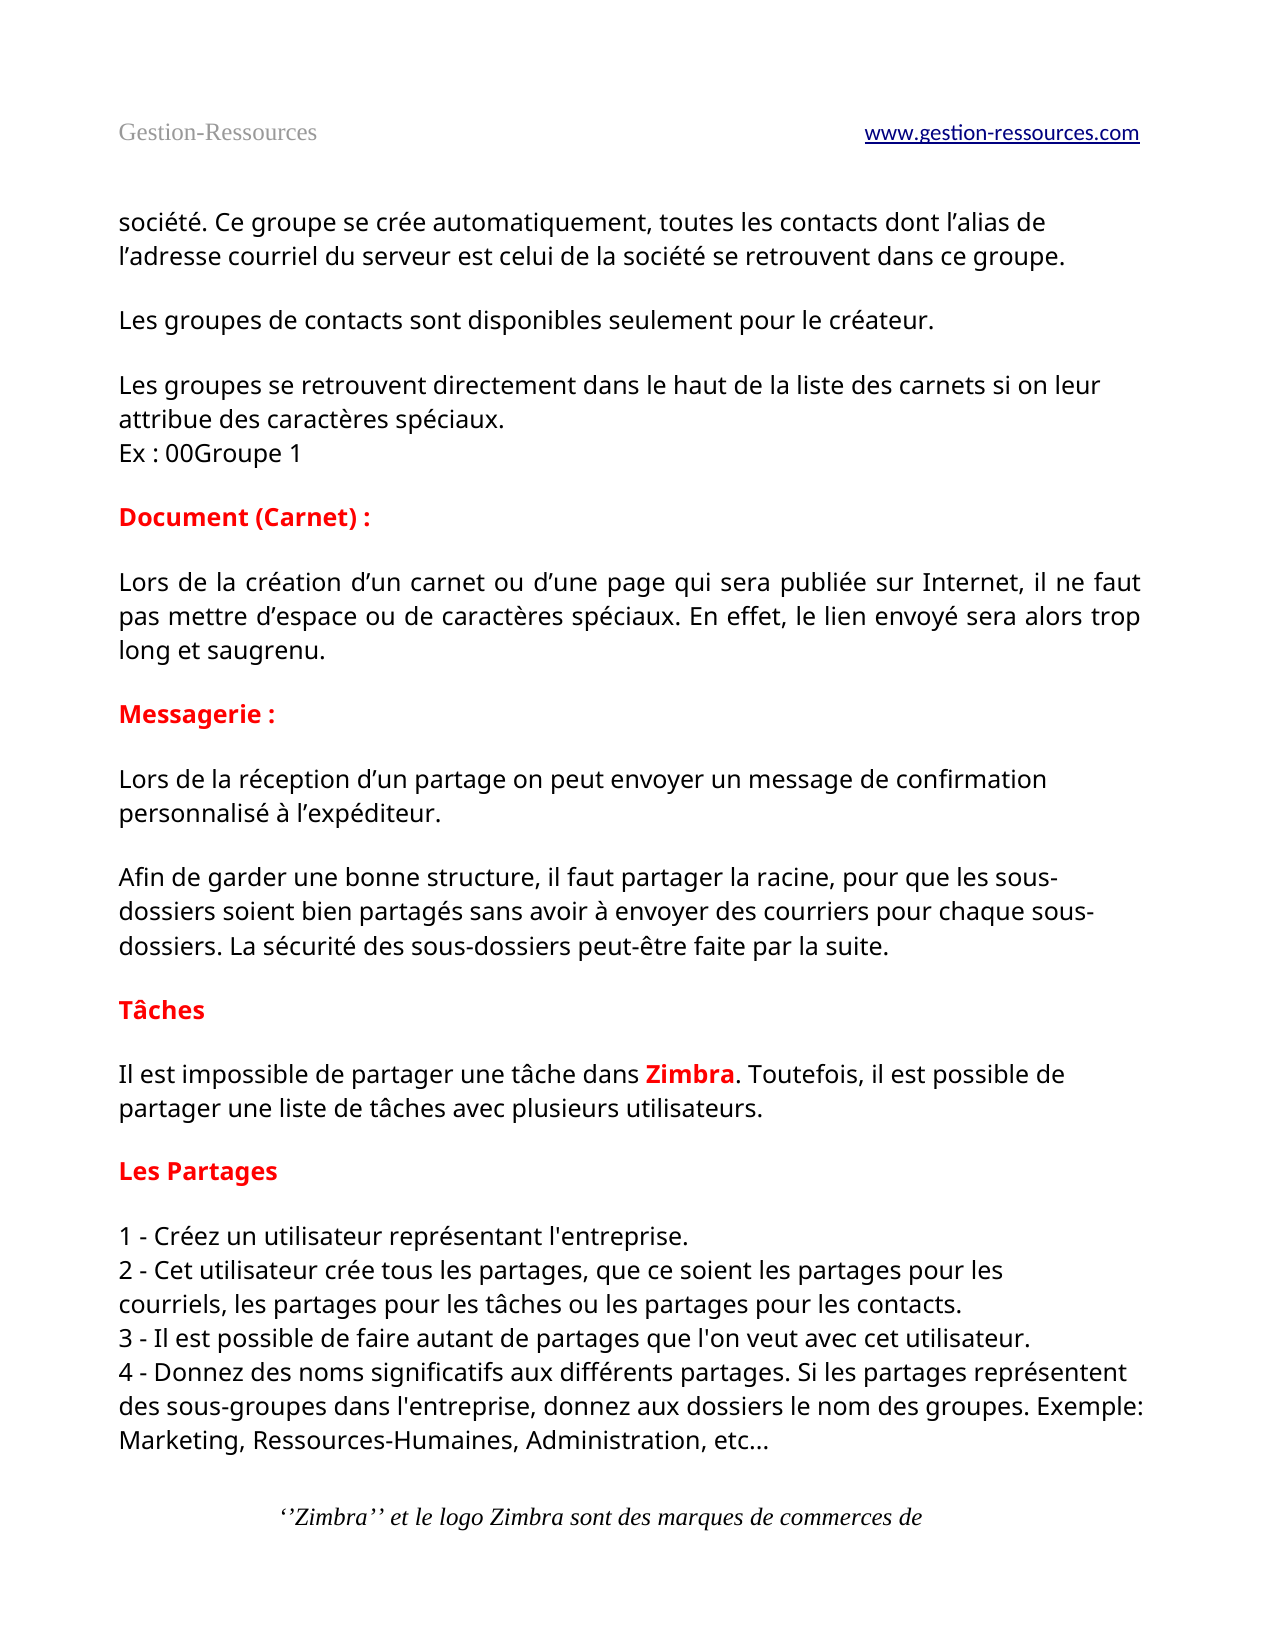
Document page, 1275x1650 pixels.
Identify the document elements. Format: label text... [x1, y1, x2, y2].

text Les groupes se retrouvent directement dans le haut de la liste des carnets si on leur attribue des caractères spéciaux. [118, 367, 1129, 435]
text Messagerie : [118, 697, 1171, 731]
text 4 - Donnez des noms significatifs aux différents partages. Si les partages représentent des sous-groupes dans l'entreprise, donnez aux dossiers le nom des groupes. Exemple: Marketing, Ressources-Humaines, Administration, etc... [118, 1355, 1154, 1457]
text 2 - Cet utilisateur crée tous les partages, que ce soient les partages pour les courriels, les partages pour les tâches ou les partages pour les contacts. [118, 1252, 1089, 1321]
text Il est impossible de partager une tâche dans Zimbra. Toutefois, il est possible de partager une liste de tâches avec plusieurs utilisateurs. [118, 1057, 1152, 1125]
text Tâches [118, 993, 1171, 1027]
text 1 - Créez un utilisateur représentant l'entreprise. [118, 1218, 1171, 1252]
text Les groupes de contacts sont disponibles seulement pour le créateur. [118, 303, 1171, 337]
text Lors de la réception d’un partage on peut envoyer un message de confirmation personnalisé à l’expéditeur. [118, 761, 1120, 829]
text Document (Carnet) : [118, 500, 1171, 534]
text 3 - Il est possible de faire autant de partages que l'on veut avec cet utilisateur. [118, 1321, 1171, 1355]
text Les Partages [118, 1154, 1171, 1188]
text société. Ce groupe se crée automatiquement, toutes les contacts dont l’alias de l’adresse courriel du serveur est celui de la société se retrouvent dans ce groupe. [118, 204, 1148, 272]
text Ex : 00Groupe 1 [118, 435, 1171, 469]
text Lors de la création d’un carnet ou d’une page qui sera publiée sur Internet, il ne faut pas mettre d’espace ou de caractères spéciaux. En effet, le lien envoyé sera alors trop long et saugrenu. [118, 564, 1141, 667]
text Afin de garder une bonne structure, il faut partager la racine, pour que les sous- dossiers soient bien partagés sans avoir à envoyer des courriers pour chaque sous-dossiers. La sécurité des sous-dossiers peut-être faite par la suite. [118, 860, 1139, 962]
